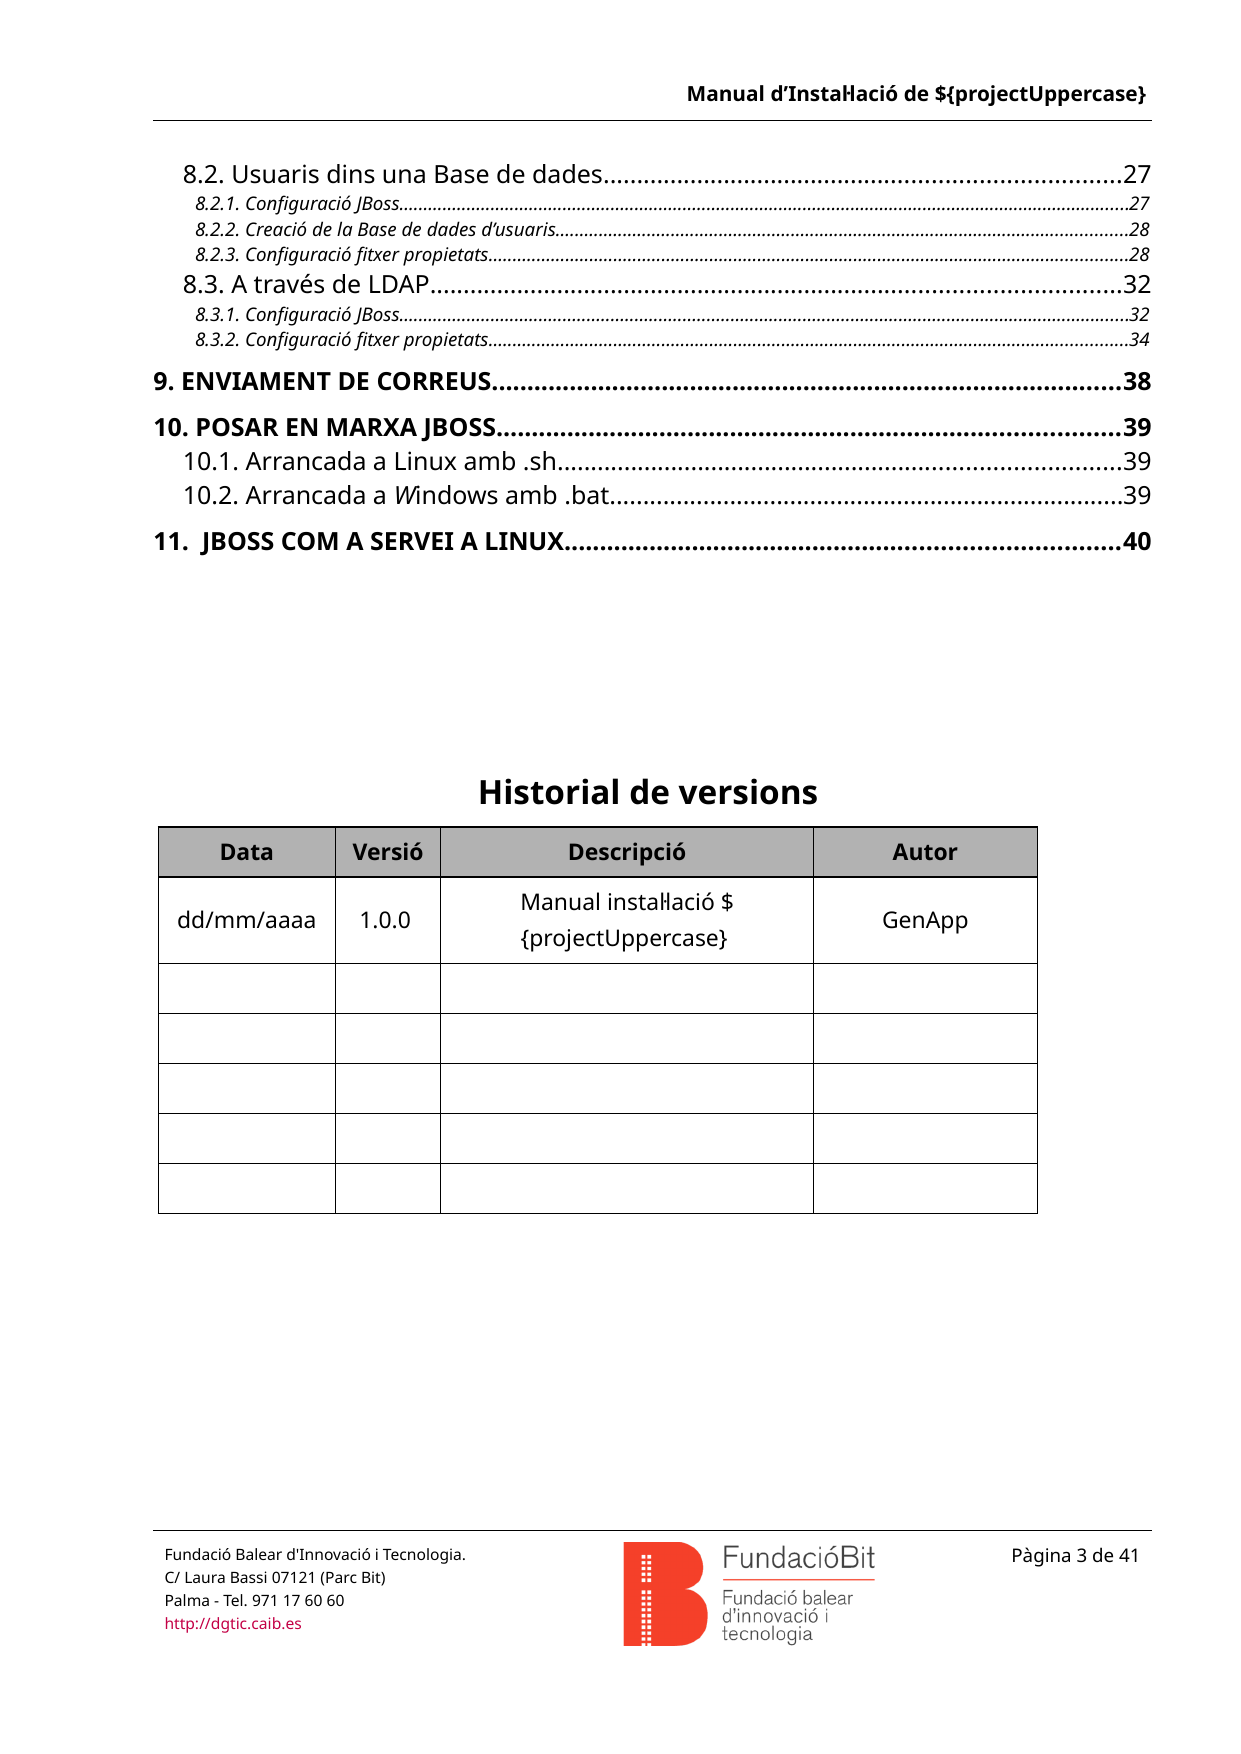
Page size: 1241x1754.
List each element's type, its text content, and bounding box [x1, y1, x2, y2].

table_cell [814, 1114, 1037, 1162]
table_cell GenApp [814, 878, 1037, 962]
text 8.3. A través de LDAP 32 [183, 267, 1152, 301]
table_cell [814, 1014, 1037, 1062]
table_cell [336, 1014, 440, 1062]
subtitle Historial de versions [153, 768, 1152, 814]
table_cell Manual instal·lació ${projectUppercase} [441, 878, 813, 962]
text 9. Enviament de correus 38 [153, 364, 1152, 398]
table_cell [441, 1014, 813, 1062]
table_cell dd/mm/aaaa [159, 878, 335, 962]
text 10.1. Arrancada a Linux amb .sh 39 [183, 444, 1152, 478]
table_header Data [159, 828, 335, 876]
text 8.3.1. Configuració JBoss 32 [195, 301, 1152, 327]
table_cell [441, 1064, 813, 1112]
table_cell [336, 1114, 440, 1162]
text 8.3.2. Configuració fitxer propietats 34 [195, 327, 1152, 352]
text 11. JBoss com a Servei a Linux 40 [153, 524, 1152, 558]
table_cell [441, 964, 813, 1012]
table_cell [159, 1014, 335, 1062]
text 8.2. Usuaris dins una Base de dades 27 [183, 156, 1152, 191]
table_cell [159, 1064, 335, 1112]
table_header Autor [814, 828, 1037, 876]
table_cell [336, 1064, 440, 1112]
table_cell [159, 1164, 335, 1212]
text 8.2.3. Configuració fitxer propietats 28 [195, 242, 1152, 267]
text 10. Posar en marxa JBoss 39 [153, 410, 1152, 444]
table_cell [336, 1164, 440, 1212]
text 8.2.1. Configuració JBoss 27 [195, 191, 1152, 216]
table_cell [814, 1064, 1037, 1112]
table_cell [336, 964, 440, 1012]
text 10.2. Arrancada a Windows amb .bat 39 [183, 478, 1152, 512]
table_cell 1.0.0 [336, 878, 440, 962]
table_cell [441, 1164, 813, 1212]
table_cell [441, 1114, 813, 1162]
table_header Versió [336, 828, 440, 876]
text 8.2.2. Creació de la Base de dades d’usuaris 28 [195, 216, 1152, 242]
picture [623, 1542, 875, 1646]
table_cell [159, 1114, 335, 1162]
table_cell [814, 1164, 1037, 1212]
table_cell [159, 964, 335, 1012]
table_header Descripció [441, 828, 813, 876]
table_cell [814, 964, 1037, 1012]
